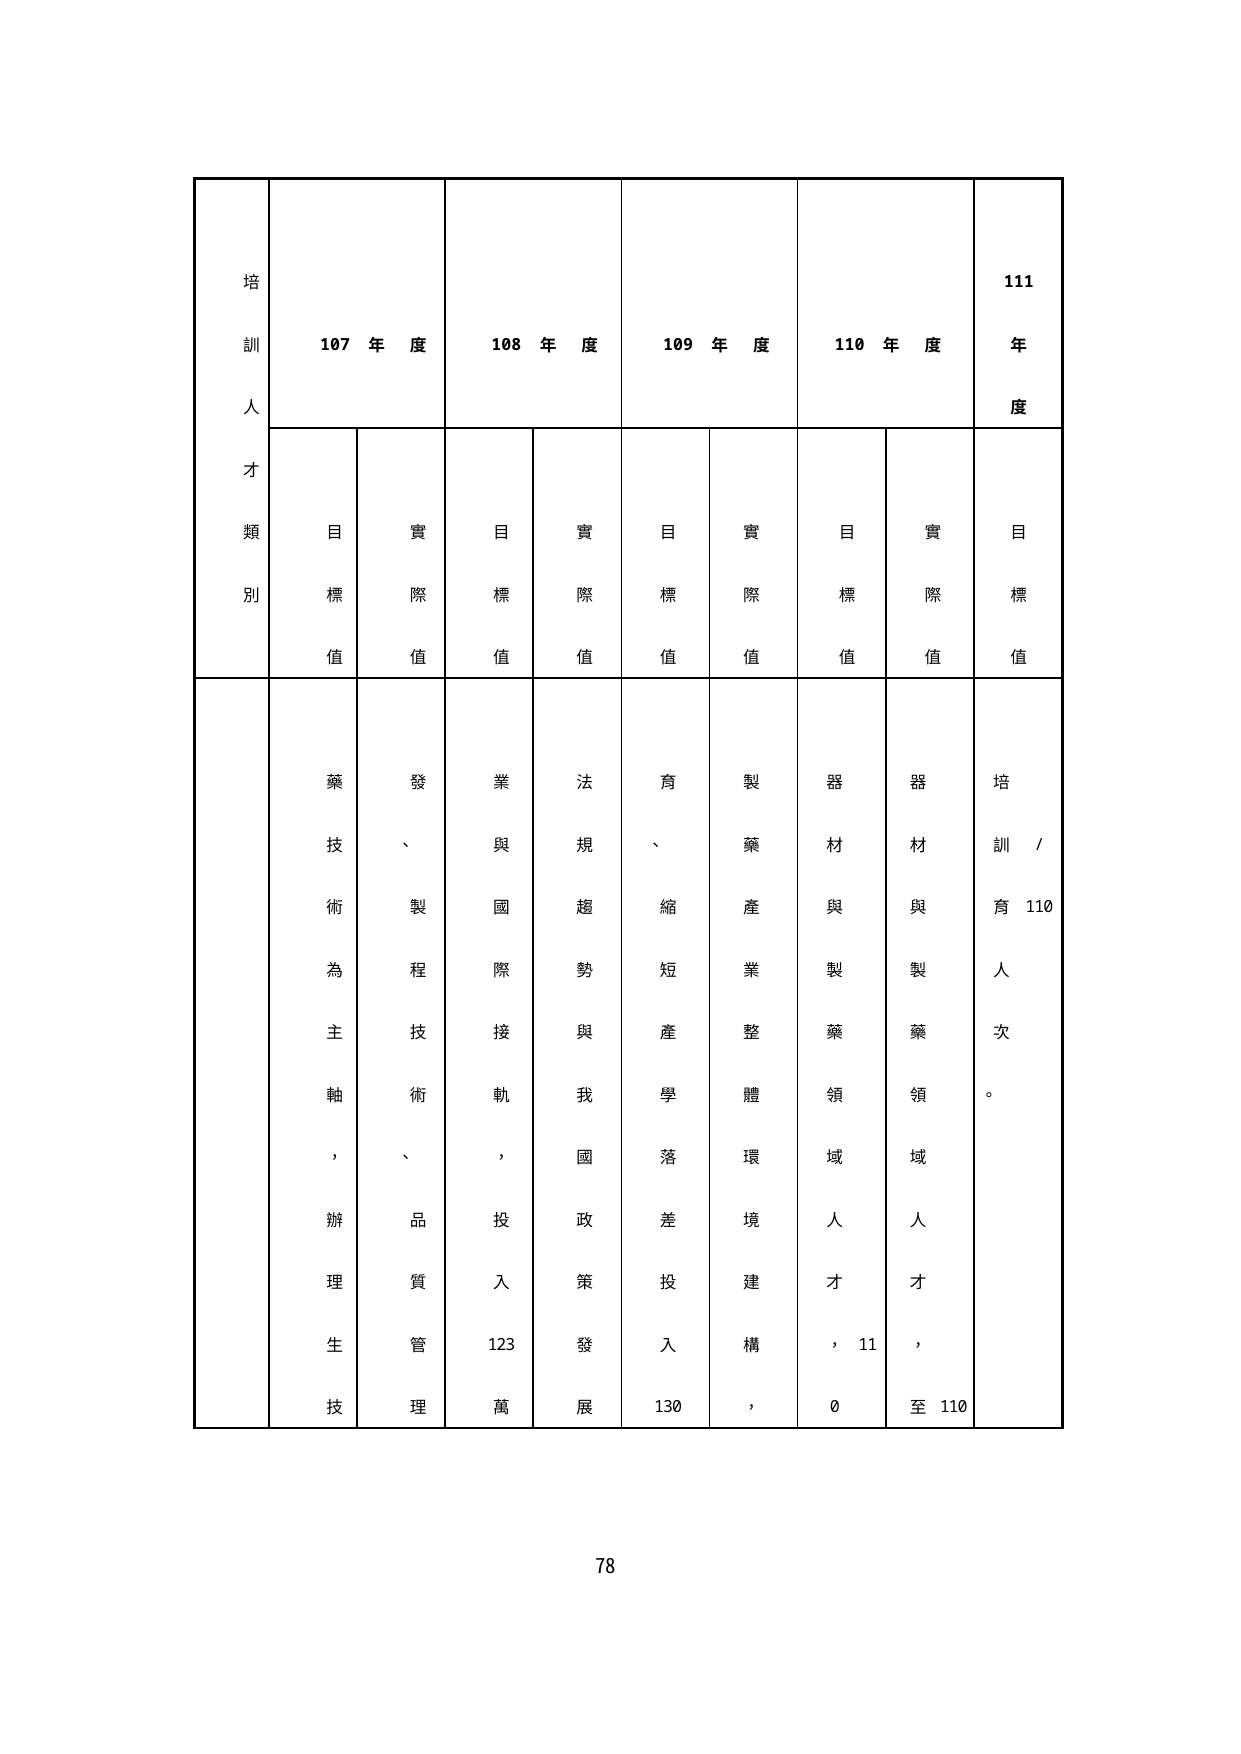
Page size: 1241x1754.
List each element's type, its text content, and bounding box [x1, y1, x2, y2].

table_cell 目標值 [270, 429, 356, 677]
table_cell 業與國際接軌，投入123萬 [446, 679, 532, 1427]
table_cell 育、縮短產學落差投入130 [622, 679, 709, 1427]
table_cell 培訓/育110人次。 [975, 679, 1061, 1427]
table_header 108年度 [446, 180, 621, 427]
table_cell 實際值 [534, 429, 621, 677]
table_header 111年度 [975, 180, 1061, 427]
table_cell 藥技術為主軸，辦理生技 [270, 679, 356, 1427]
table_cell [196, 679, 268, 1427]
table_header 109年度 [622, 180, 797, 427]
table_cell 法規趨勢與我國政策發展 [534, 679, 621, 1427]
table_header 107年度 [270, 180, 444, 427]
table_cell 目標值 [446, 429, 532, 677]
table_header 培訓人才類別 [196, 180, 268, 677]
table_cell 器材與製藥領域人才，至110 [887, 679, 973, 1427]
table_cell 目標值 [622, 429, 709, 677]
table_cell 目標值 [975, 429, 1061, 677]
table_cell 實際值 [358, 429, 444, 677]
table_cell 實際值 [887, 429, 973, 677]
table_header 110年度 [798, 180, 973, 427]
table_cell 發、製程技術、品質管理 [358, 679, 444, 1427]
table_cell 目標值 [798, 429, 885, 677]
table_cell 製藥產業整體環境建構， [710, 679, 797, 1427]
table_cell 實際值 [710, 429, 797, 677]
table_cell 器材與製藥領域人才，110 [798, 679, 885, 1427]
